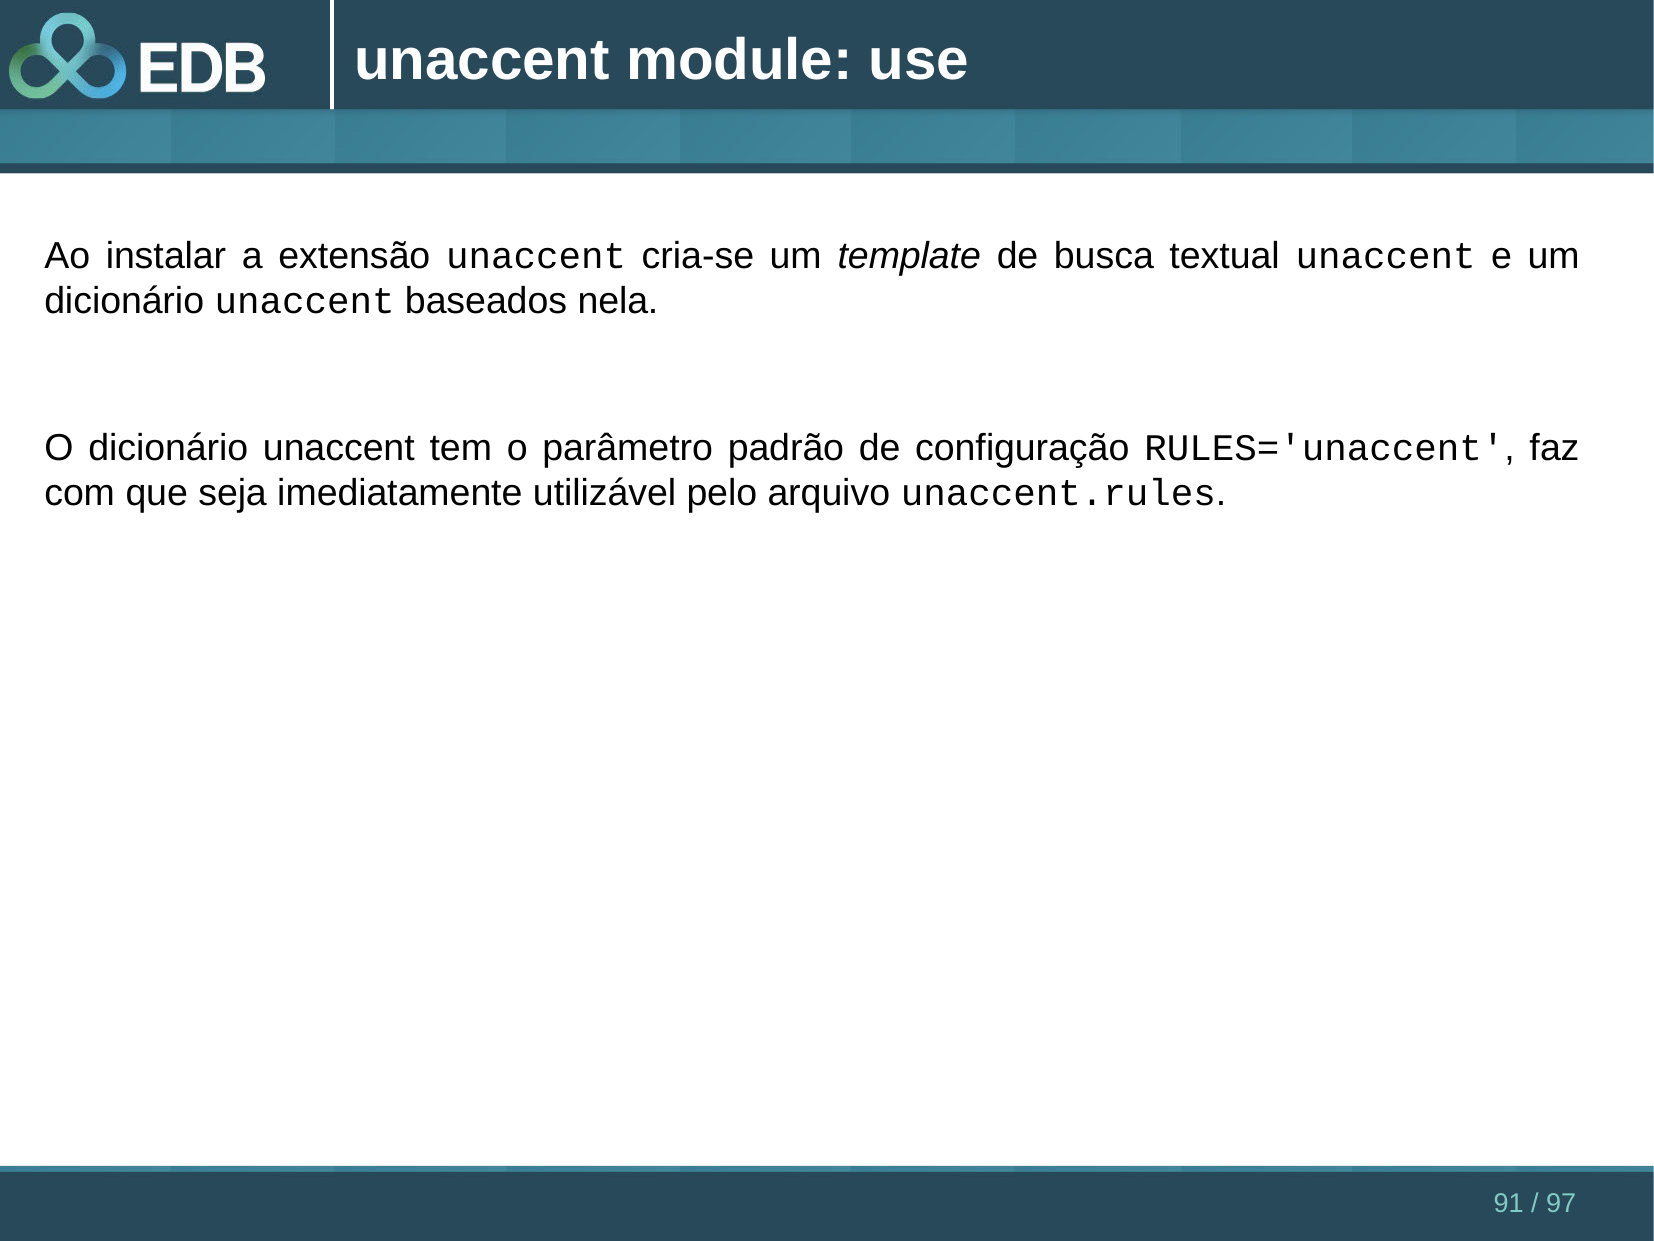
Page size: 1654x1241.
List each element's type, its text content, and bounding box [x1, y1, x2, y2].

title unaccent module: use [354, 26, 1595, 92]
picture [0, 0, 1654, 1241]
text_box Ao instalar a extensão unaccent cria-se um template de busca textual unaccent e um dicionário unaccent baseados nela. O dicionário unaccent tem o parâmetro padrão de configuração RULES='unaccent', faz com que seja imediatamente utilizável pelo arquivo unaccent.rules. [29, 227, 1595, 668]
